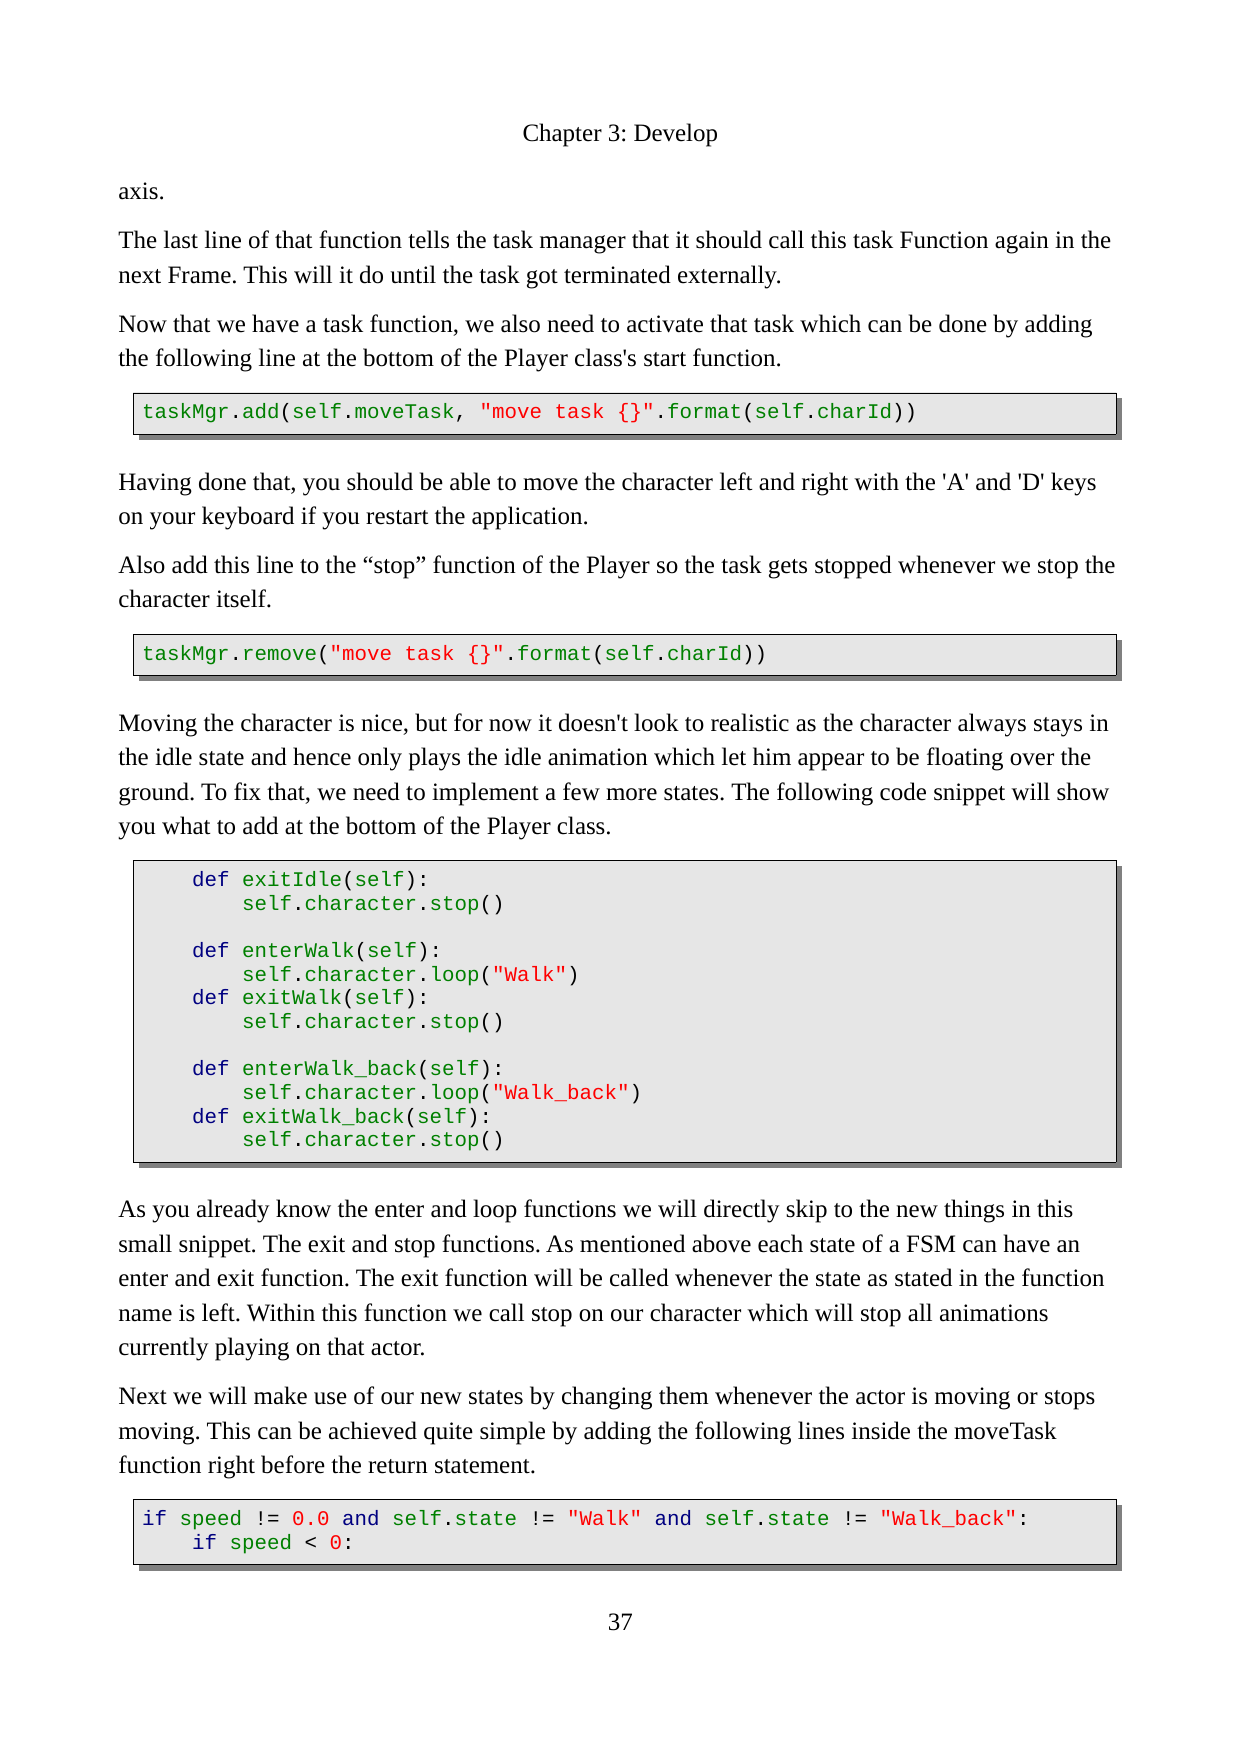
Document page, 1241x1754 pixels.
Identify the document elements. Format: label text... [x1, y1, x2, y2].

text taskMgr.add(self.moveTask, "move task {}".format(self.charId)) [134, 394, 1116, 434]
text if speed < 0: [134, 1523, 1116, 1564]
text self.character.loop("Walk") [134, 955, 1116, 978]
text taskMgr.remove("move task {}".format(self.charId)) [134, 635, 1116, 675]
text axis. [118, 176, 1122, 205]
text Next we will make use of our new states by changing them whenever the actor is moving or stops moving. This can be achieved quite simple by adding the following lines inside the moveTask function right before the return statement. [118, 1381, 1122, 1479]
text Also add this line to the “stop” function of the Player so the task gets stopped whenever we stop the character itself. [118, 550, 1122, 613]
text def exitIdle(self): [134, 861, 1116, 884]
text Moving the character is nice, but for now it doesn't look to realistic as the character always stays in the idle state and hence only plays the idle animation which let him appear to be floating over the ground. To fix that, we need to implement a few more states. The following code snippet will show you what to add at the bottom of the Player class. [118, 708, 1122, 840]
text def exitWalk(self): [134, 978, 1116, 1002]
text self.character.stop() [134, 884, 1116, 907]
text self.character.stop() [134, 1002, 1116, 1026]
text def enterWalk(self): [134, 931, 1116, 955]
text self.character.stop() [134, 1120, 1116, 1162]
text def exitWalk_back(self): [134, 1097, 1116, 1120]
text self.character.loop("Walk_back") [134, 1073, 1116, 1097]
text if speed != 0.0 and self.state != "Walk" and self.state != "Walk_back": [134, 1500, 1116, 1523]
text def enterWalk_back(self): [134, 1049, 1116, 1073]
text Now that we have a task function, we also need to activate that task which can be done by adding the following line at the bottom of the Player class's start function. [118, 309, 1122, 372]
text As you already know the enter and loop functions we will directly skip to the new things in this small snippet. The exit and stop functions. As mentioned above each state of a FSM can have an enter and exit function. The exit function will be called whenever the state as stated in the function name is left. Within this function we call stop on our character which will stop all animations currently playing on that actor. [118, 1194, 1122, 1361]
text The last line of that function tells the task manager that it should call this task Function again in the next Frame. This will it do until the task got terminated externally. [118, 225, 1122, 289]
text Having done that, you should be able to move the character left and right with the 'A' and 'D' keys on your keyboard if you restart the application. [118, 467, 1122, 530]
